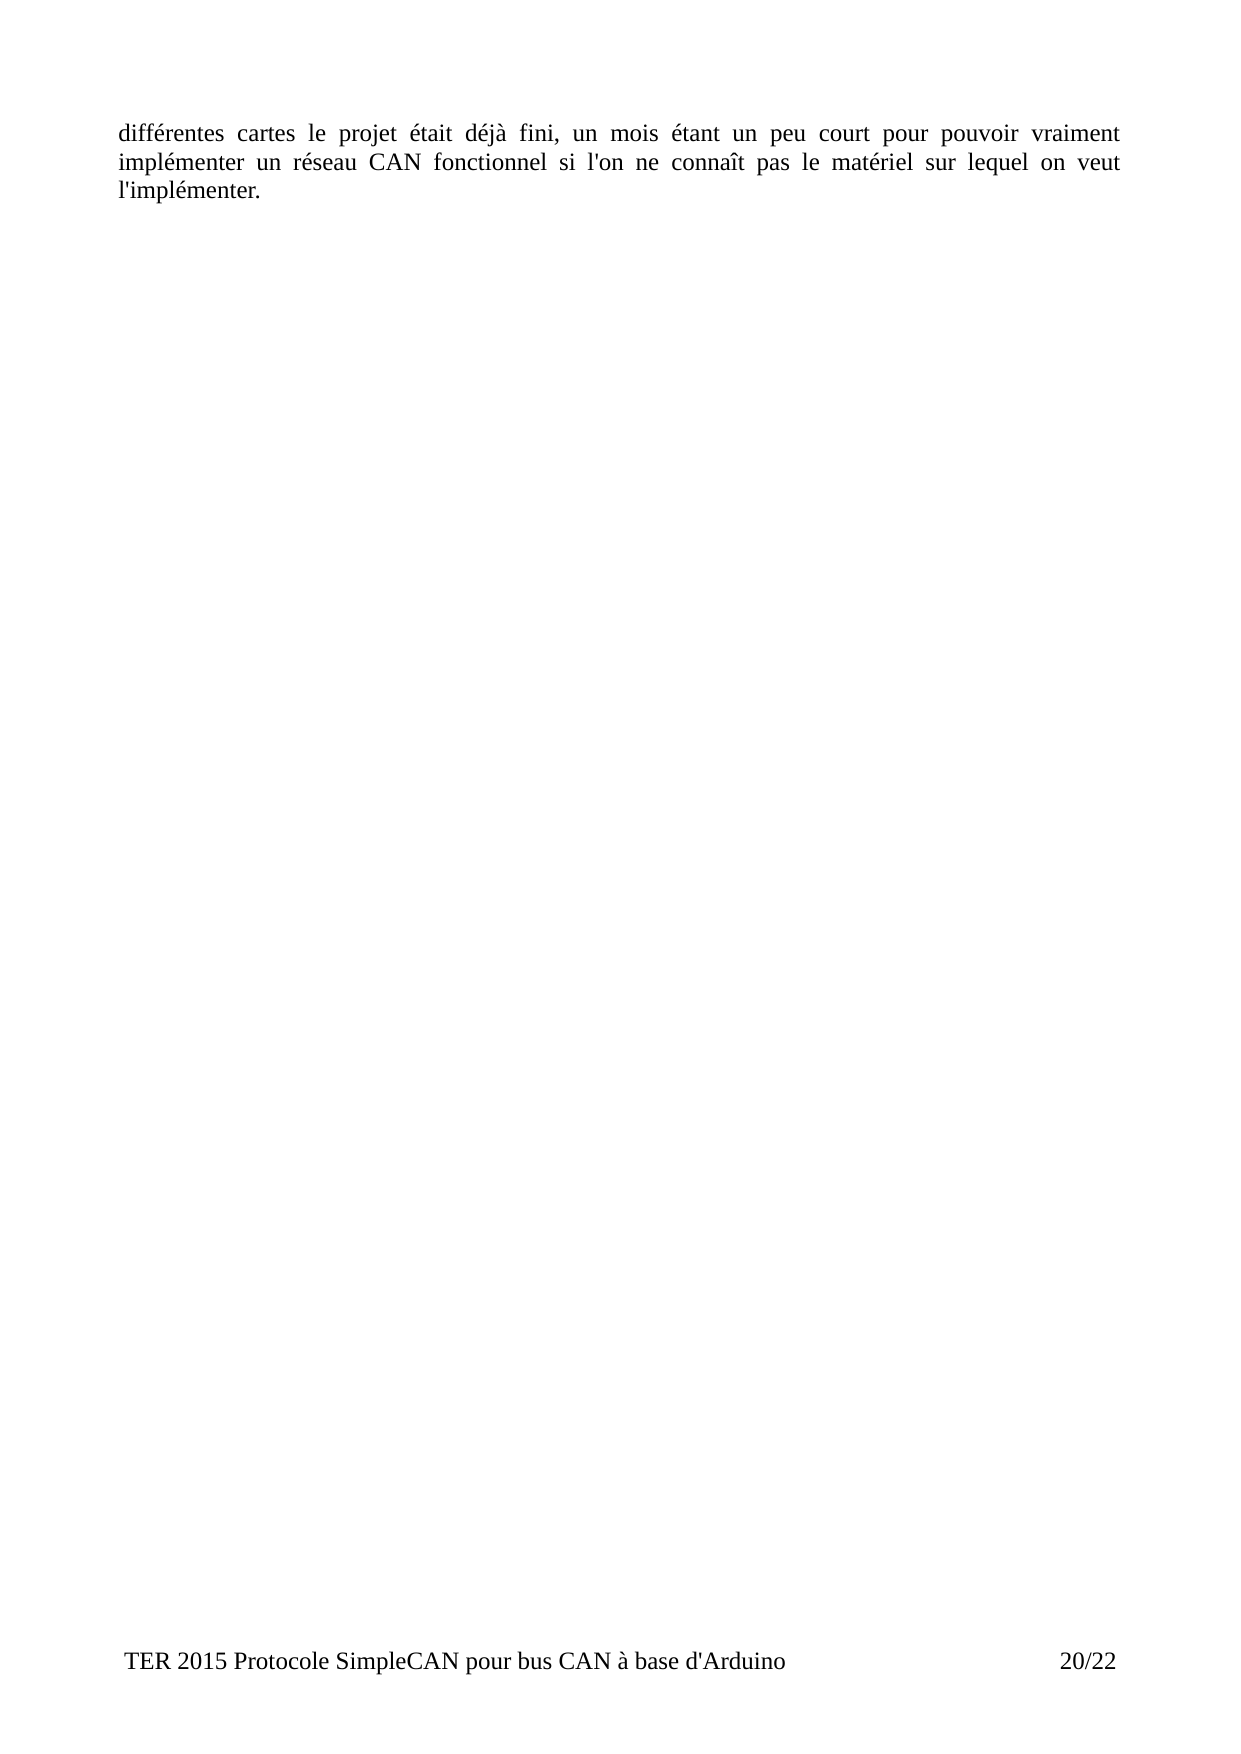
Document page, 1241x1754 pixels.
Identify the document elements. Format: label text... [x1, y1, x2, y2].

text différentes cartes le projet était déjà fini, un mois étant un peu court pour pouvoir vraiment implémenter un réseau CAN fonctionnel si l'on ne connaît pas le matériel sur lequel on veut l'implémenter. [118, 118, 1122, 204]
